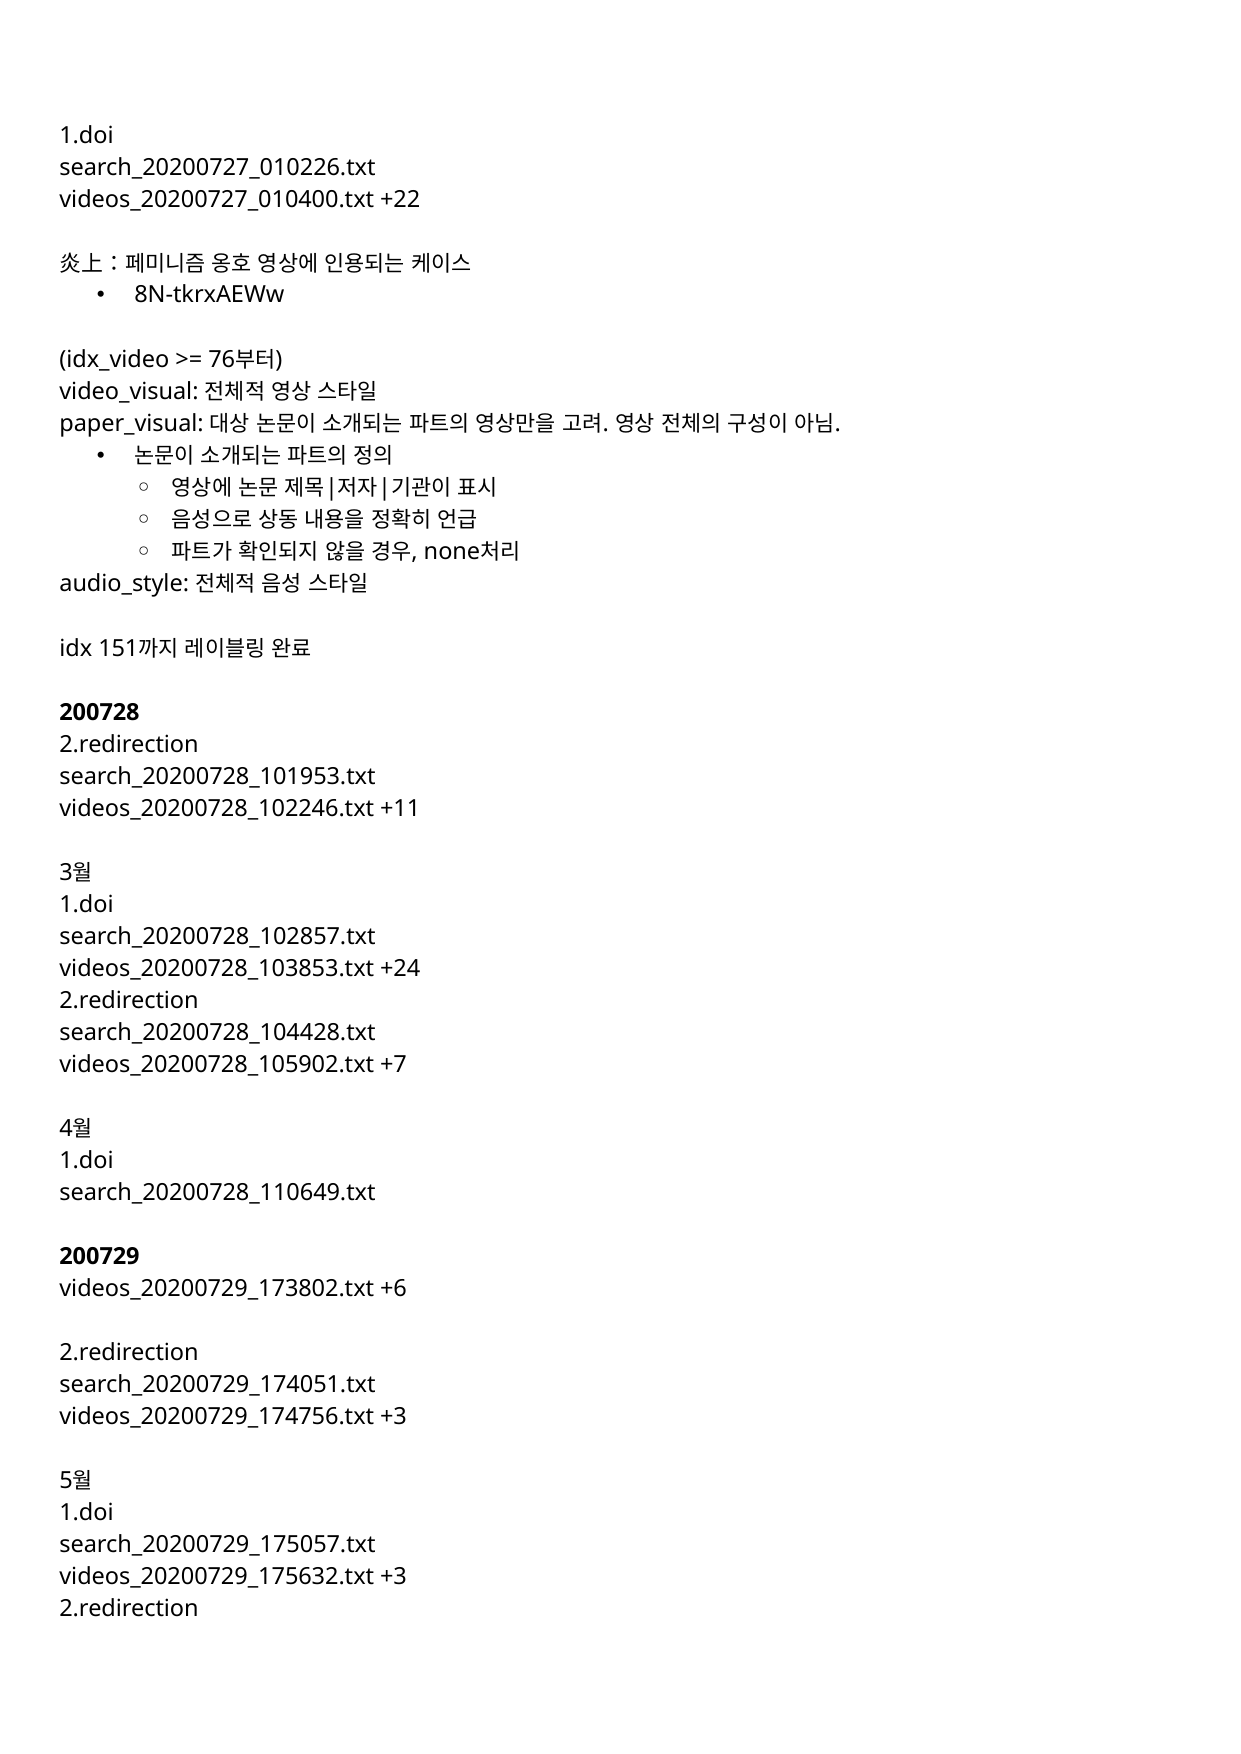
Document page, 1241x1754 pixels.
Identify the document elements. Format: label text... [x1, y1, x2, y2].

text 200729 [59, 1239, 1181, 1271]
text search_20200729_174051.txt [59, 1367, 1181, 1399]
text 4월 [59, 1111, 1181, 1143]
text 1.doi [59, 1495, 1181, 1527]
text 5월 [59, 1463, 1181, 1495]
text paper_visual: 대상 논문이 소개되는 파트의 영상만을 고려. 영상 전체의 구성이 아님. [59, 406, 1181, 438]
text search_20200728_110649.txt [59, 1175, 1181, 1207]
text videos_20200728_103853.txt +24 [59, 951, 1181, 983]
text 200728 [59, 695, 1181, 727]
list 음성으로 상동 내용을 정확히 언급 [134, 502, 1181, 534]
text 炎上：페미니즘 옹호 영상에 인용되는 케이스 [59, 246, 1181, 278]
text 1.doi [59, 887, 1181, 919]
list 8N-tkrxAEWw [97, 278, 1181, 310]
text search_20200729_175057.txt [59, 1527, 1181, 1559]
text 1.doi [59, 1143, 1181, 1175]
text audio_style: 전체적 음성 스타일 [59, 566, 1181, 599]
text videos_20200729_173802.txt +6 [59, 1271, 1181, 1303]
text search_20200728_102857.txt [59, 919, 1181, 951]
text 2.redirection [59, 1591, 1181, 1623]
text search_20200728_101953.txt [59, 759, 1181, 791]
list 파트가 확인되지 않을 경우, none처리 [134, 534, 1181, 566]
text 2.redirection [59, 983, 1181, 1015]
list 논문이 소개되는 파트의 정의 [97, 438, 1181, 470]
text videos_20200729_174756.txt +3 [59, 1399, 1181, 1431]
text (idx_video >= 76부터) [59, 342, 1181, 374]
text videos_20200729_175632.txt +3 [59, 1559, 1181, 1591]
text 2.redirection [59, 1335, 1181, 1367]
text search_20200727_010226.txt [59, 150, 1181, 182]
text videos_20200727_010400.txt +22 [59, 182, 1181, 214]
text 3월 [59, 855, 1181, 887]
list 영상에 논문 제목|저자|기관이 표시 [134, 470, 1181, 502]
text search_20200728_104428.txt [59, 1015, 1181, 1047]
text 2.redirection [59, 727, 1181, 759]
text videos_20200728_105902.txt +7 [59, 1047, 1181, 1079]
text 1.doi [59, 118, 1181, 150]
text idx 151까지 레이블링 완료 [59, 631, 1181, 663]
text videos_20200728_102246.txt +11 [59, 791, 1181, 823]
text video_visual: 전체적 영상 스타일 [59, 374, 1181, 406]
